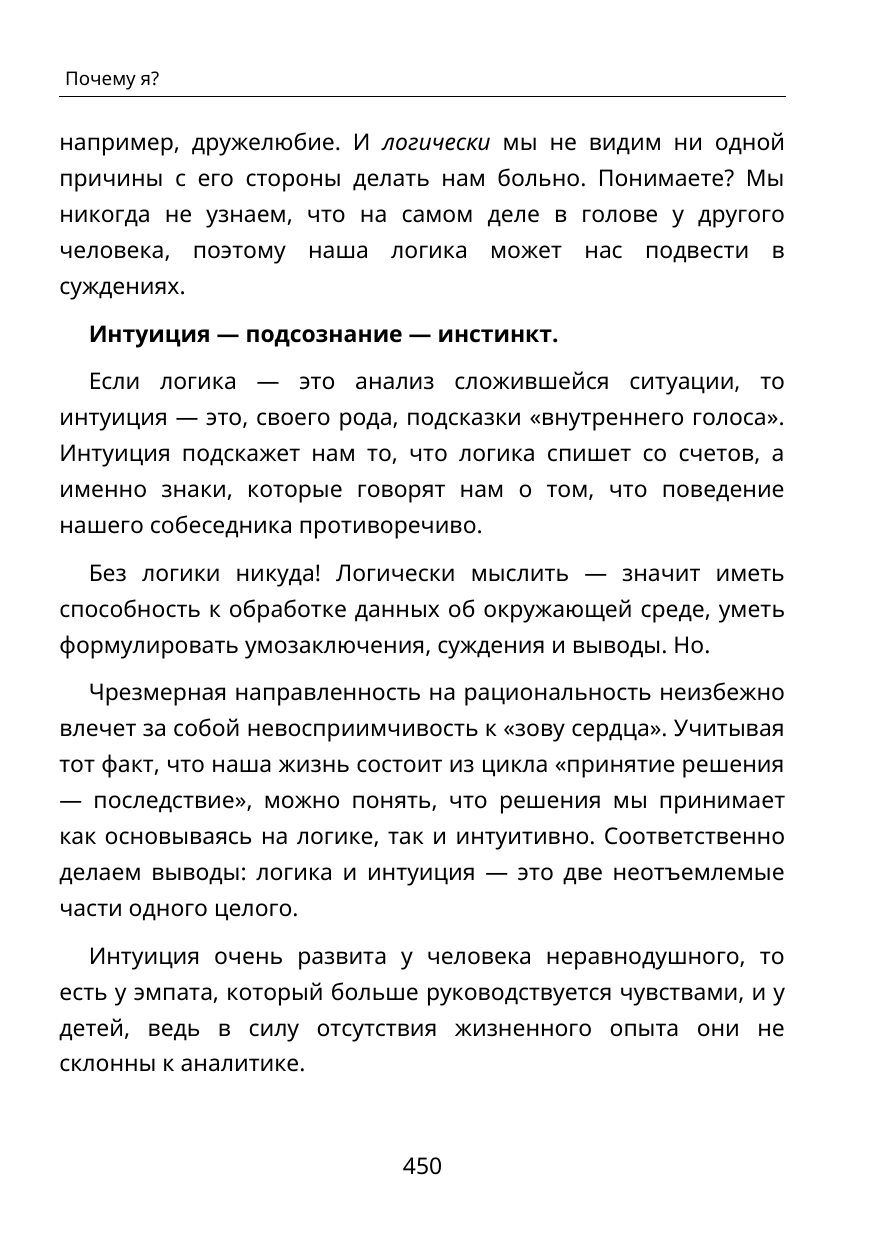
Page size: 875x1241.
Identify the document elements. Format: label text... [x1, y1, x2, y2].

text Без логики никуда! Логически мыслить — значит иметь способность к обработке данных об окружающей среде, уметь формулировать умозаключения, суждения и выводы. Но. [59, 557, 786, 660]
text Если логика — это анализ сложившейся ситуации, то интуиция — это, своего рода, подсказки «внутреннего голоса». Интуиция подскажет нам то, что логика спишет со счетов, а именно знаки, которые говорят нам о том, что поведение нашего собеседника противоречиво. [59, 365, 786, 540]
text Интуиция очень развита у человека неравнодушного, то есть у эмпата, который больше руководствуется чувствами, и у детей, ведь в силу отсутствия жизненного опыта они не склонны к аналитике. [59, 939, 786, 1079]
text Чрезмерная направленность на рациональность неизбежно влечет за собой невосприимчивость к «зову сердца». Учитывая тот факт, что наша жизнь состоит из цикла «принятие решения — последствие», можно понять, что решения мы принимает как основываясь на логике, так и интуитивно. Соответственно делаем выводы: логика и интуиция — это две неотъемлемые части одного целого. [59, 676, 786, 923]
text например, дружелюбие. И логически мы не видим ни одной причины с его стороны делать нам больно. Понимаете? Мы никогда не узнаем, что на самом деле в голове у другого человека, поэтому наша логика может нас подвести в суждениях. [59, 126, 786, 301]
text Интуиция — подсознание — инстинкт. [59, 317, 786, 349]
